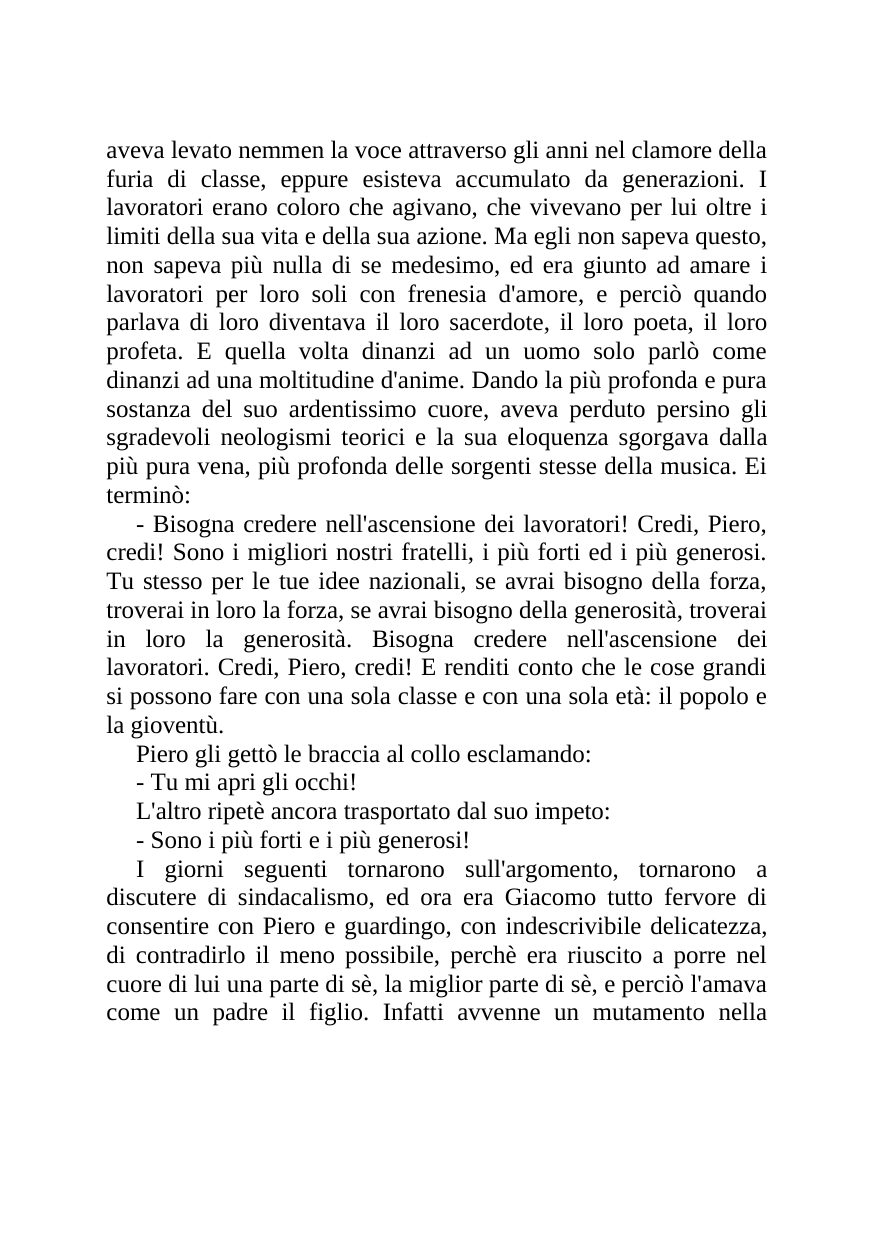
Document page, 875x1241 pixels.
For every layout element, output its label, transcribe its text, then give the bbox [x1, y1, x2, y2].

text aveva levato nemmen la voce attraverso gli anni nel clamore della furia di classe, eppure esisteva accumulato da generazioni. I lavoratori erano coloro che agivano, che vivevano per lui oltre i limiti della sua vita e della sua azione. Ma egli non sapeva questo, non sapeva più nulla di se medesimo, ed era giunto ad amare i lavoratori per loro soli con frenesia d'amore, e perciò quando parlava di loro diventava il loro sacerdote, il loro poeta, il loro profeta. E quella volta dinanzi ad un uomo solo parlò come dinanzi ad una moltitudine d'anime. Dando la più profonda e pura sostanza del suo ardentissimo cuore, aveva perduto persino gli sgradevoli neologismi teorici e la sua eloquenza sgorgava dalla più pura vena, più profonda delle sorgenti stesse della musica. Ei terminò: [106, 135, 768, 509]
text Piero gli gettò le braccia al collo esclamando: [106, 739, 768, 767]
text - Bisogna credere nell'ascensione dei lavoratori! Credi, Piero, credi! Sono i migliori nostri fratelli, i più forti ed i più generosi. Tu stesso per le tue idee nazionali, se avrai bisogno della forza, troverai in loro la forza, se avrai bisogno della generosità, troverai in loro la generosità. Bisogna credere nell'ascensione dei lavoratori. Credi, Piero, credi! E renditi conto che le cose grandi si possono fare con una sola classe e con una sola età: il popolo e la gioventù. [106, 509, 768, 739]
text - Tu mi apri gli occhi! [106, 767, 768, 796]
text I giorni seguenti tornarono sull'argomento, tornarono a discutere di sindacalismo, ed ora era Giacomo tutto fervore di consentire con Piero e guardingo, con indescrivibile delicatezza, di contradirlo il meno possibile, perchè era riuscito a porre nel cuore di lui una parte di sè, la miglior parte di sè, e perciò l'amava come un padre il figlio. Infatti avvenne un mutamento nella [106, 854, 768, 1026]
text - Sono i più forti e i più generosi! [106, 825, 768, 854]
text L'altro ripetè ancora trasportato dal suo impeto: [106, 796, 768, 825]
